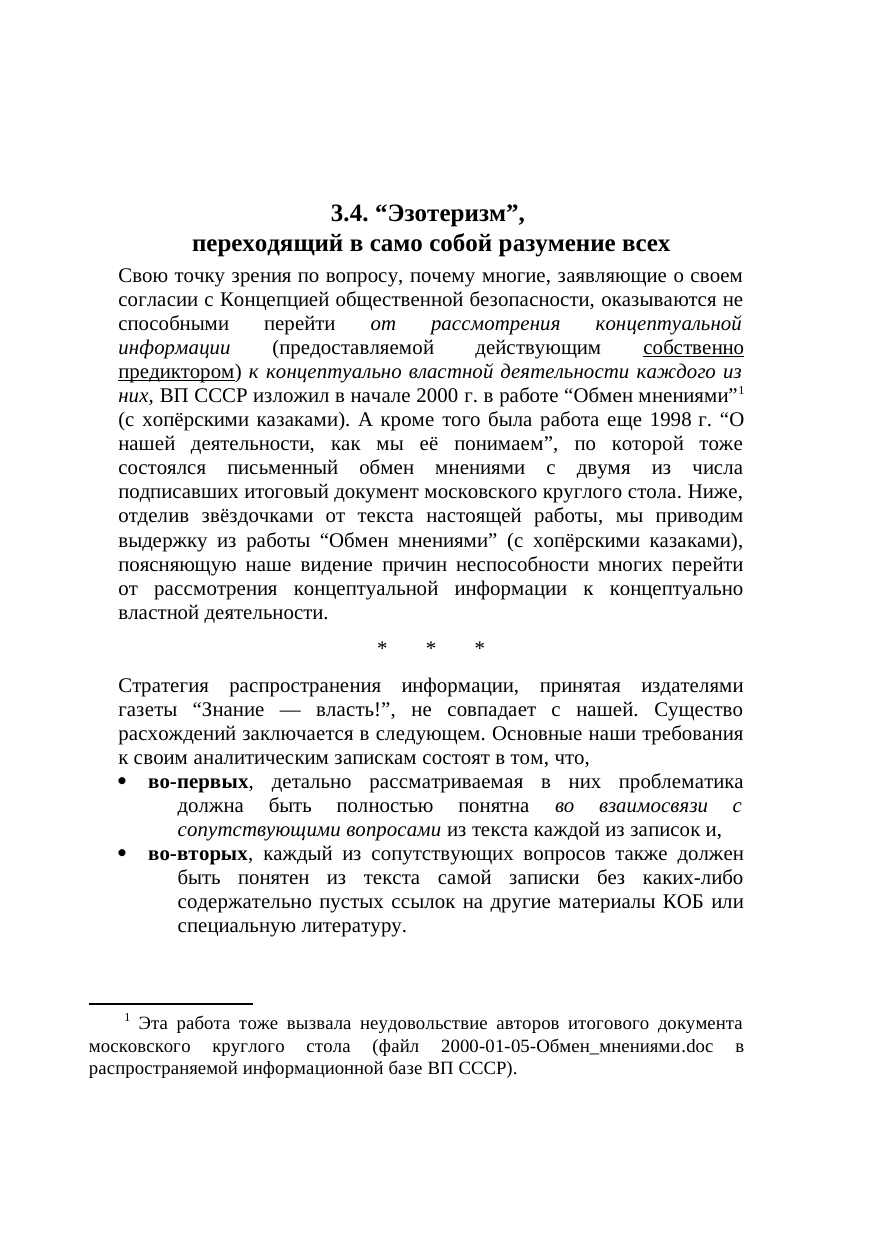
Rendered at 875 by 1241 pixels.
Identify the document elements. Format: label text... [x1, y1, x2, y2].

subtitle 3.4. “Эзотеризм”, переходящий в само собой разумение всех [89, 198, 744, 256]
list Стратегия распространения информации, принятая издателями газеты “Знание — власть!”, не совпадает с нашей. Существо расхождений заключается в следующем. Основные наши требования к своим аналитическим запискам состоят в том, что, [89, 673, 744, 769]
list Свою точку зрения по вопросу, почему многие, заявляющие о своем согласии с Концепцией общественной безопасности, оказываются не способными перейти от рассмотрения концептуальной информации (предос­тав­ляемой действующим собственно предиктором) к концептуально властной деятельности каждого из них, ВП СССР изложил в начале 2000 г. в работе “Обмен мнениями” (с хопёрскими казаками). А кроме того была работа еще 1998 г. “О нашей деятельности, как мы её понимаем”, по которой тоже состоялся письменный обмен мнениями с двумя из числа подписавших итоговый документ московского круглого стола. Ниже, отделив звёздочками от текста настоящей работы, мы приводим выдержку из работы “Обмен мнениями” (с хопёрскими казаками), поясняющую наше видение причин неспособности многих перейти от рассмотрения концептуальной информации к концептуально властной деятельности. [89, 263, 744, 624]
list во-вторых, каждый из сопутствующих вопросов также должен быть понятен из текста самой записки без каких-либо содержательно пустых ссылок на другие материалы КОБ или специальную литературу. [118, 841, 744, 937]
list * * * [89, 636, 744, 660]
list во-первых, детально рассматриваемая в них проблематика должна быть полностью понятна во взаимосвязи с сопутствующими вопросами из текста каждой из записок и, [118, 769, 744, 841]
list Эта работа тоже вызвала неудовольствие авторов итогового документа московского круглого стола (файл 2000-01-05-Обмен_мнениями.doc в распространяемой информационной базе ВП СССР). [89, 1010, 744, 1078]
